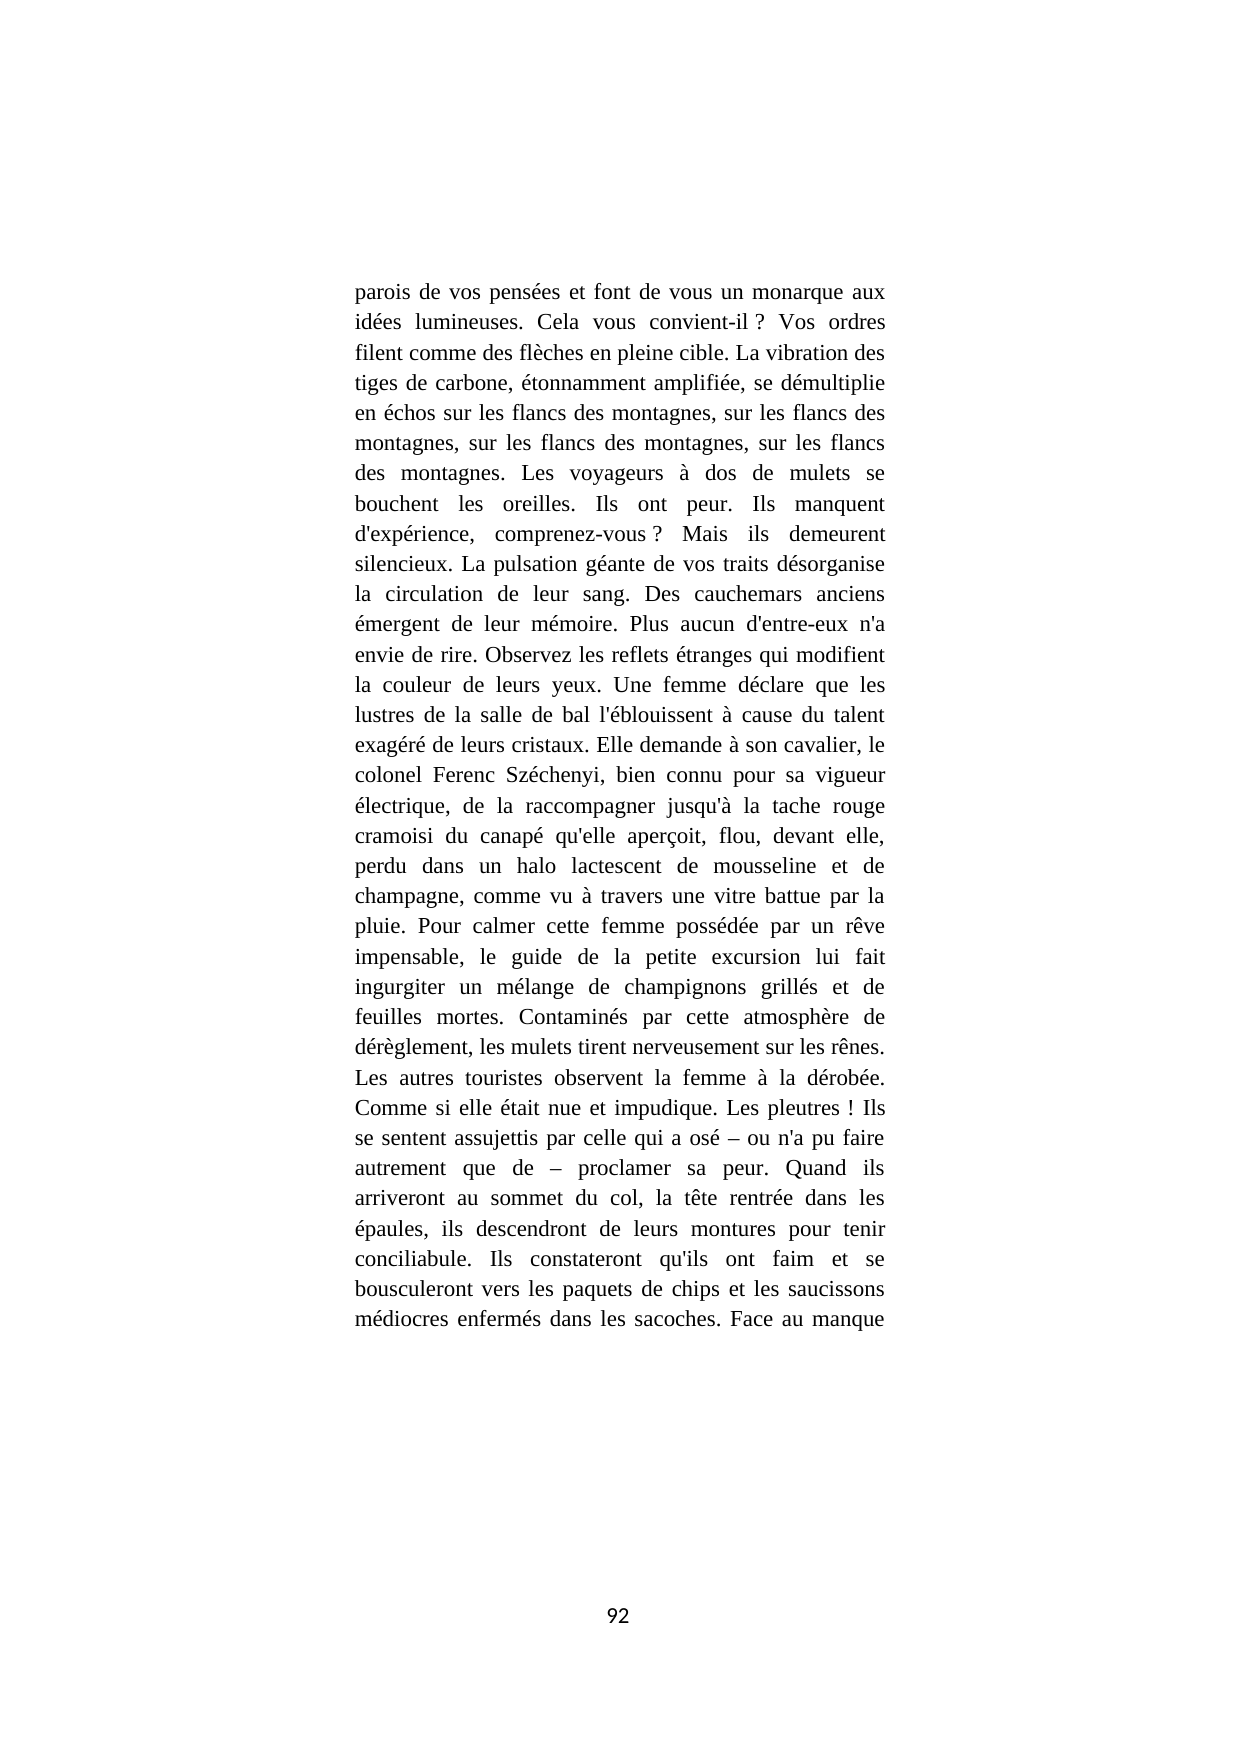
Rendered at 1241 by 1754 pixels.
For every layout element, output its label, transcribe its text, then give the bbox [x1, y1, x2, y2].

text parois de vos pensées et font de vous un monarque aux idées lumineuses. Cela vous convient-il ? Vos ordres filent comme des flèches en pleine cible. La vibration des tiges de carbone, étonnamment amplifiée, se démultiplie en échos sur les flancs des montagnes, sur les flancs des montagnes, sur les flancs des montagnes, sur les flancs des montagnes. Les voyageurs à dos de mulets se bouchent les oreilles. Ils ont peur. Ils manquent d'expérience, comprenez-vous ? Mais ils demeurent silencieux. La pulsation géante de vos traits désorganise la circulation de leur sang. Des cauchemars anciens émergent de leur mémoire. Plus aucun d'entre-eux n'a envie de rire. Observez les reflets étranges qui modifient la couleur de leurs yeux. Une femme déclare que les lustres de la salle de bal l'éblouissent à cause du talent exagéré de leurs cristaux. Elle demande à son cavalier, le colonel Ferenc Széchenyi, bien connu pour sa vigueur électrique, de la raccompagner jusqu'à la tache rouge cramoisi du canapé qu'elle aperçoit, flou, devant elle, perdu dans un halo lactescent de mousseline et de champagne, comme vu à travers une vitre battue par la pluie. Pour calmer cette femme possédée par un rêve impensable, le guide de la petite excursion lui fait ingurgiter un mélange de champignons grillés et de feuilles mortes. Contaminés par cette atmosphère de dérèglement, les mulets tirent nerveusement sur les rênes. Les autres touristes observent la femme à la dérobée. Comme si elle était nue et impudique. Les pleutres ! Ils se sentent assujettis par celle qui a osé – ou n'a pu faire autrement que de – proclamer sa peur. Quand ils arriveront au sommet du col, la tête rentrée dans les épaules, ils descendront de leurs montures pour tenir conciliabule. Ils constateront qu'ils ont faim et se bousculeront vers les paquets de chips et les saucissons médiocres enfermés dans les sacoches. Face au manque [354, 278, 886, 1332]
